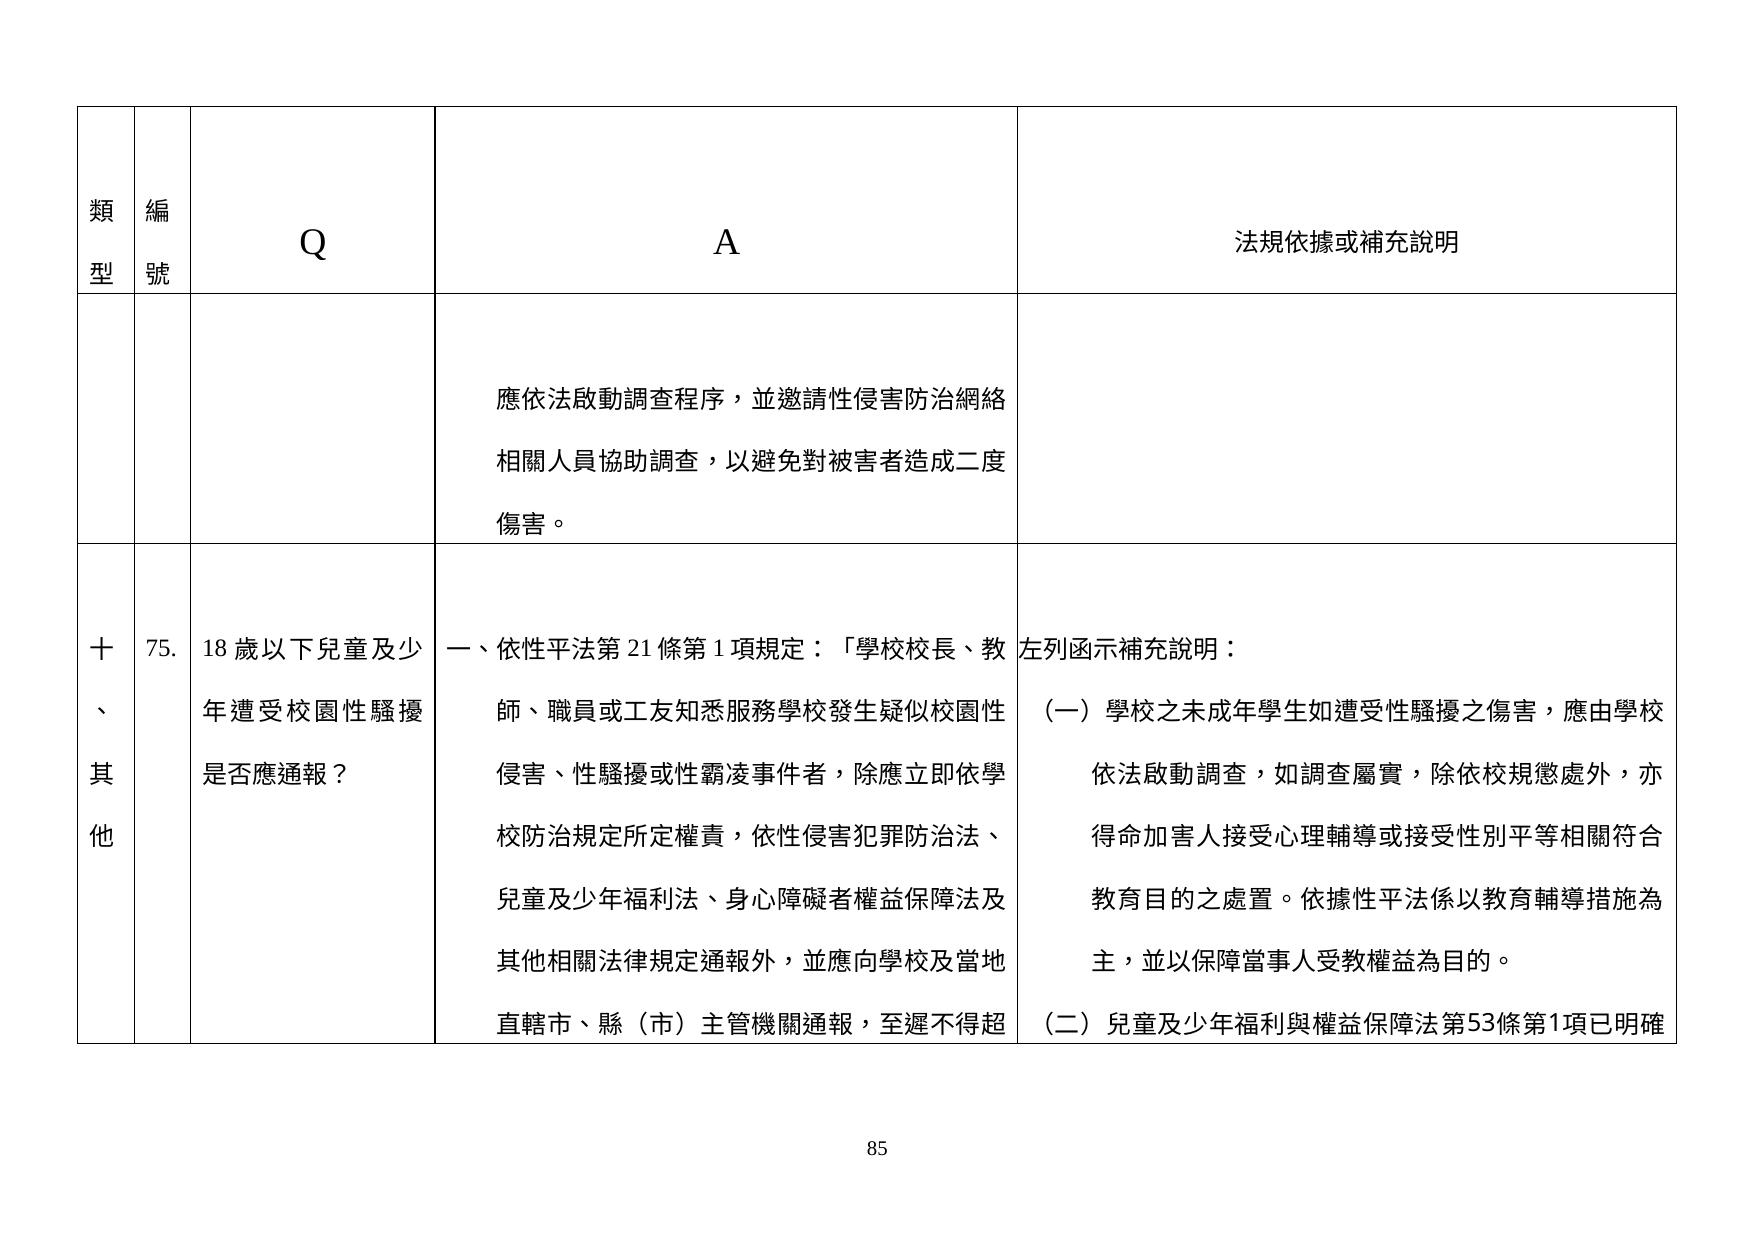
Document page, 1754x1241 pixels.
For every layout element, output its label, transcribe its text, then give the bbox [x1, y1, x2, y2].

table_cell 十 、 其他 [78, 544, 134, 1043]
table_cell [191, 294, 434, 543]
table_cell [135, 294, 190, 543]
table_header Q [191, 107, 434, 293]
table_cell [1018, 294, 1676, 543]
table_cell 一、依性平法第21條第1項規定：「學校校長、教師、職員或工友知悉服務學校發生疑似校園性侵害、性騷擾或性霸凌事件者，除應立即依學校防治規定所定權責，依性侵害犯罪防治法、兒童及少年福利法、身心障礙者權益保障法及其他相關法律規定通報外，並應向學校及當地直轄市、縣（市）主管機關通報，至遲不得超 [436, 544, 1017, 1043]
table_header 法規依據或補充說明 [1018, 107, 1676, 293]
table_cell 應依法啟動調查程序，並邀請性侵害防治網絡相關人員協助調查，以避免對被害者造成二度傷害。 [436, 294, 1017, 543]
table_cell 18歲以下兒童及少年遭受校園性騷擾是否應通報？ [191, 544, 434, 1043]
table_cell [78, 294, 134, 543]
table_cell 左列函示補充說明： （一）學校之未成年學生如遭受性騷擾之傷害，應由學校依法啟動調查，如調查屬實，除依校規懲處外，亦得命加害人接受心理輔導或接受性別平等相關符合教育目的之處置。依據性平法係以教育輔導措施為主，並以保障當事人受教權益為目的。 （二）兒童及少年福利與權益保障法第53條第1項已明確 [1018, 544, 1676, 1043]
table_cell 75. [135, 544, 190, 1043]
table_header 編號 [135, 107, 190, 293]
table_header A [436, 107, 1017, 293]
table_header 類型 [78, 107, 134, 293]
